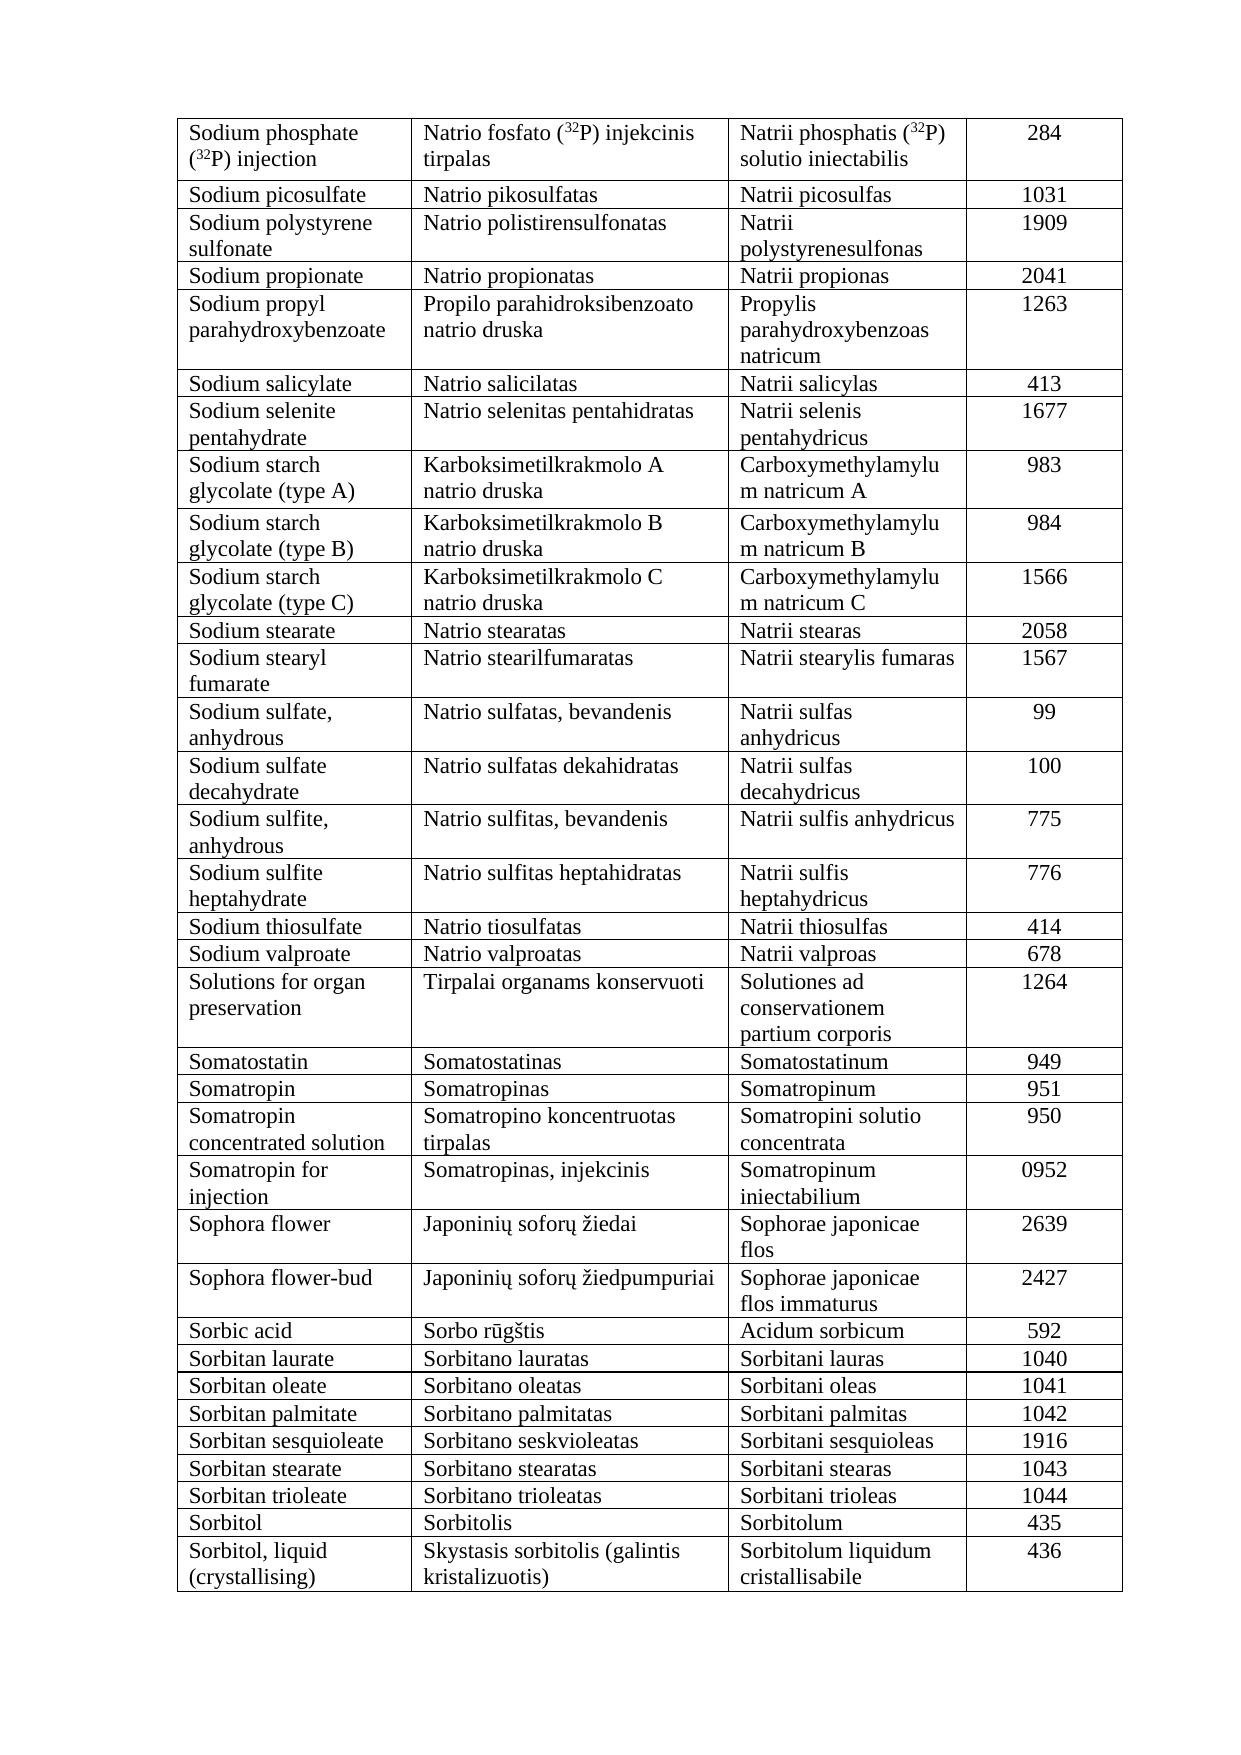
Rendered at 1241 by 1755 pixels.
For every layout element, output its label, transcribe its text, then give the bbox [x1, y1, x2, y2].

table_cell 1043 [967, 1455, 1122, 1481]
table_cell Sodium salicylate [178, 370, 411, 396]
table_cell 984 [967, 509, 1122, 562]
table_cell 413 [967, 370, 1122, 396]
table_cell 592 [967, 1318, 1122, 1344]
table_cell Sodium propionate [178, 262, 411, 289]
table_cell Somatropinas [412, 1075, 728, 1102]
table_cell Sodium sulfate decahydrate [178, 752, 411, 804]
table_cell Sodium sulfite, anhydrous [178, 805, 411, 858]
table_cell Natrio stearilfumaratas [412, 644, 728, 697]
table_cell Natrii propionas [729, 262, 966, 289]
table_cell Sorbitani trioleas [729, 1482, 966, 1508]
table_cell 1042 [967, 1400, 1122, 1426]
table_cell Natrii sulfis heptahydricus [729, 859, 966, 912]
table_cell Sophorae japonicae flos [729, 1210, 966, 1263]
table_cell Natrio sulfitas heptahidratas [412, 859, 728, 912]
table_cell 1566 [967, 563, 1122, 616]
table_cell 436 [967, 1537, 1122, 1591]
table_cell Sorbitan oleate [178, 1373, 411, 1399]
table_cell 775 [967, 805, 1122, 858]
table_cell Natrio tiosulfatas [412, 913, 728, 939]
table_cell Natrii polystyrenesulfonas [729, 209, 966, 261]
table_cell Sodium propyl parahydroxybenzoate [178, 290, 411, 369]
table_cell 99 [967, 698, 1122, 751]
table_cell Propilo parahidroksibenzoato natrio druska [412, 290, 728, 369]
table_cell Sophora flower [178, 1210, 411, 1263]
table_cell Propylis parahydroxybenzoas natricum [729, 290, 966, 369]
table_cell Natrii valproas [729, 940, 966, 967]
table_cell Natrio fosfato (32P) injekcinis tirpalas [412, 119, 728, 180]
table_cell 951 [967, 1075, 1122, 1102]
table_cell Sorbitano seskvioleatas [412, 1427, 728, 1453]
table_cell Somatropinum [729, 1075, 966, 1102]
table_cell Natrio stearatas [412, 617, 728, 643]
table_cell Sorbitolis [412, 1509, 728, 1536]
table_cell 776 [967, 859, 1122, 912]
table_cell 1044 [967, 1482, 1122, 1508]
table_cell Natrii phosphatis (32P) solutio iniectabilis [729, 119, 966, 180]
table_cell Japoninių soforų žiedai [412, 1210, 728, 1263]
table_cell Natrio salicilatas [412, 370, 728, 396]
table_cell 1916 [967, 1427, 1122, 1453]
table_cell Tirpalai organams konservuoti [412, 968, 728, 1047]
table_cell Sorbitani sesquioleas [729, 1427, 966, 1453]
table_cell Somatropinum iniectabilium [729, 1156, 966, 1209]
table_cell Sodium sulfate, anhydrous [178, 698, 411, 751]
table_cell 2639 [967, 1210, 1122, 1263]
table_cell Natrii sulfas anhydricus [729, 698, 966, 751]
table_cell Sodium starch glycolate (type B) [178, 509, 411, 562]
table_cell Karboksimetilkrakmolo C natrio druska [412, 563, 728, 616]
table_cell Natrio propionatas [412, 262, 728, 289]
table_cell 1263 [967, 290, 1122, 369]
table_cell Skystasis sorbitolis (galintis kristalizuotis) [412, 1537, 728, 1591]
table_cell 1031 [967, 181, 1122, 207]
table_cell Sorbo rūgštis [412, 1318, 728, 1344]
table_cell Sorbitan trioleate [178, 1482, 411, 1508]
table_cell 1677 [967, 397, 1122, 450]
table_cell Sodium selenite pentahydrate [178, 397, 411, 450]
table_cell Carboxymethylamylum natricum C [729, 563, 966, 616]
table_cell Natrii stearylis fumaras [729, 644, 966, 697]
table_cell Natrio selenitas pentahidratas [412, 397, 728, 450]
table_cell Somatropin for injection [178, 1156, 411, 1209]
table_cell Sorbitano oleatas [412, 1373, 728, 1399]
table_cell Sorbic acid [178, 1318, 411, 1344]
table_cell Sodium sulfite heptahydrate [178, 859, 411, 912]
table_cell Karboksimetilkrakmolo A natrio druska [412, 451, 728, 508]
table_cell Sodium phosphate (32P) injection [178, 119, 411, 180]
table_cell Carboxymethylamylum natricum B [729, 509, 966, 562]
table_cell Sorbitano palmitatas [412, 1400, 728, 1426]
table_cell Sorbitol [178, 1509, 411, 1536]
table_cell Natrii picosulfas [729, 181, 966, 207]
table_cell Natrio sulfitas, bevandenis [412, 805, 728, 858]
table_cell 414 [967, 913, 1122, 939]
table_cell Sorbitolum [729, 1509, 966, 1536]
table_cell Karboksimetilkrakmolo B natrio druska [412, 509, 728, 562]
table_cell Sodium starch glycolate (type C) [178, 563, 411, 616]
table_cell Sorbitan sesquioleate [178, 1427, 411, 1453]
table_cell 1909 [967, 209, 1122, 261]
table_cell 1264 [967, 968, 1122, 1047]
table_cell 284 [967, 119, 1122, 180]
table_cell Somatropinas, injekcinis [412, 1156, 728, 1209]
table_cell Sorbitani lauras [729, 1345, 966, 1371]
table_cell Natrii thiosulfas [729, 913, 966, 939]
table_cell Sorbitol, liquid (crystallising) [178, 1537, 411, 1591]
table_cell Sodium starch glycolate (type A) [178, 451, 411, 508]
table_cell Natrii salicylas [729, 370, 966, 396]
table_cell Sophora flower-bud [178, 1264, 411, 1317]
table_cell Sodium picosulfate [178, 181, 411, 207]
table_cell 949 [967, 1048, 1122, 1074]
table_cell Natrii sulfas decahydricus [729, 752, 966, 804]
table_cell 100 [967, 752, 1122, 804]
table_cell Natrio pikosulfatas [412, 181, 728, 207]
table_cell 1041 [967, 1373, 1122, 1399]
table_cell Natrio sulfatas dekahidratas [412, 752, 728, 804]
table_cell 0952 [967, 1156, 1122, 1209]
table_cell Somatropin [178, 1075, 411, 1102]
table_cell 1040 [967, 1345, 1122, 1371]
table_cell Somatropin concentrated solution [178, 1103, 411, 1155]
table_cell Sorbitan palmitate [178, 1400, 411, 1426]
table_cell Sodium polystyrene sulfonate [178, 209, 411, 261]
table_cell Sorbitano trioleatas [412, 1482, 728, 1508]
table_cell 435 [967, 1509, 1122, 1536]
table_cell Somatropino koncentruotas tirpalas [412, 1103, 728, 1155]
table_cell Japoninių soforų žiedpumpuriai [412, 1264, 728, 1317]
table_cell 983 [967, 451, 1122, 508]
table_cell Natrio polistirensulfonatas [412, 209, 728, 261]
table_cell Natrio valproatas [412, 940, 728, 967]
table_cell Sorbitolum liquidum cristallisabile [729, 1537, 966, 1591]
table_cell Sorbitano stearatas [412, 1455, 728, 1481]
table_cell Sorbitano lauratas [412, 1345, 728, 1371]
table_cell 2427 [967, 1264, 1122, 1317]
table_cell Sorbitan laurate [178, 1345, 411, 1371]
table_cell Somatostatin [178, 1048, 411, 1074]
table_cell Acidum sorbicum [729, 1318, 966, 1344]
table_cell Sorbitan stearate [178, 1455, 411, 1481]
table_cell Solutiones ad conservationem partium corporis [729, 968, 966, 1047]
table_cell Natrii sulfis anhydricus [729, 805, 966, 858]
table_cell Sorbitani oleas [729, 1373, 966, 1399]
table_cell Sorbitani palmitas [729, 1400, 966, 1426]
table_cell Solutions for organ preservation [178, 968, 411, 1047]
table_cell Sodium stearate [178, 617, 411, 643]
table_cell 950 [967, 1103, 1122, 1155]
table_cell Natrio sulfatas, bevandenis [412, 698, 728, 751]
table_cell Natrii selenis pentahydricus [729, 397, 966, 450]
table_cell 1567 [967, 644, 1122, 697]
table_cell Sodium stearyl fumarate [178, 644, 411, 697]
table_cell Sophorae japonicae flos immaturus [729, 1264, 966, 1317]
table_cell Somatropini solutio concentrata [729, 1103, 966, 1155]
table_cell Sorbitani stearas [729, 1455, 966, 1481]
table_cell 2041 [967, 262, 1122, 289]
table_cell 2058 [967, 617, 1122, 643]
table_cell Somatostatinas [412, 1048, 728, 1074]
table_cell Sodium valproate [178, 940, 411, 967]
table_cell Sodium thiosulfate [178, 913, 411, 939]
table_cell Somatostatinum [729, 1048, 966, 1074]
table_cell Natrii stearas [729, 617, 966, 643]
table_cell 678 [967, 940, 1122, 967]
table_cell Carboxymethylamylum natricum A [729, 451, 966, 508]
